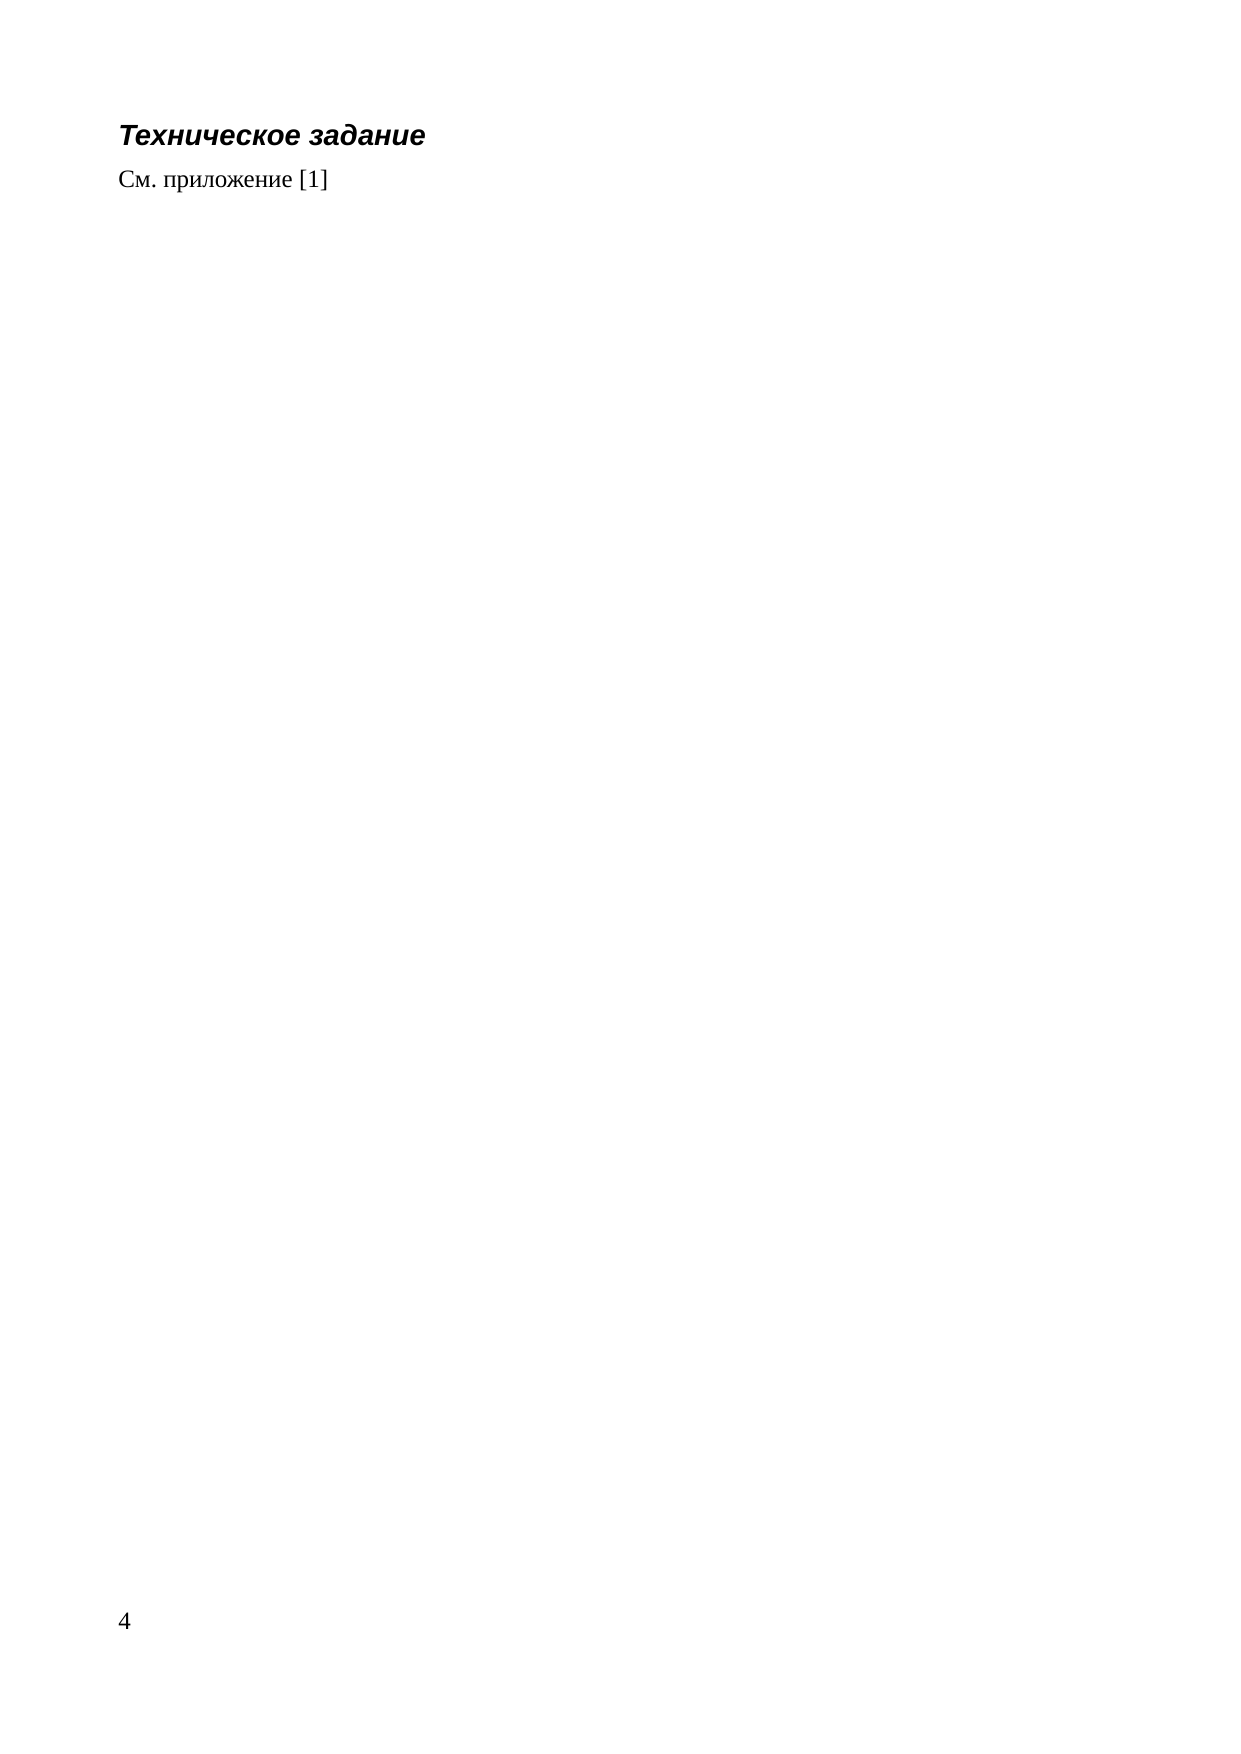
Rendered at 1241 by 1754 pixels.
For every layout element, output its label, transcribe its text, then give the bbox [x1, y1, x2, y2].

text См. приложение [1] [118, 164, 1122, 193]
subtitle Техническое задание [118, 118, 1122, 152]
